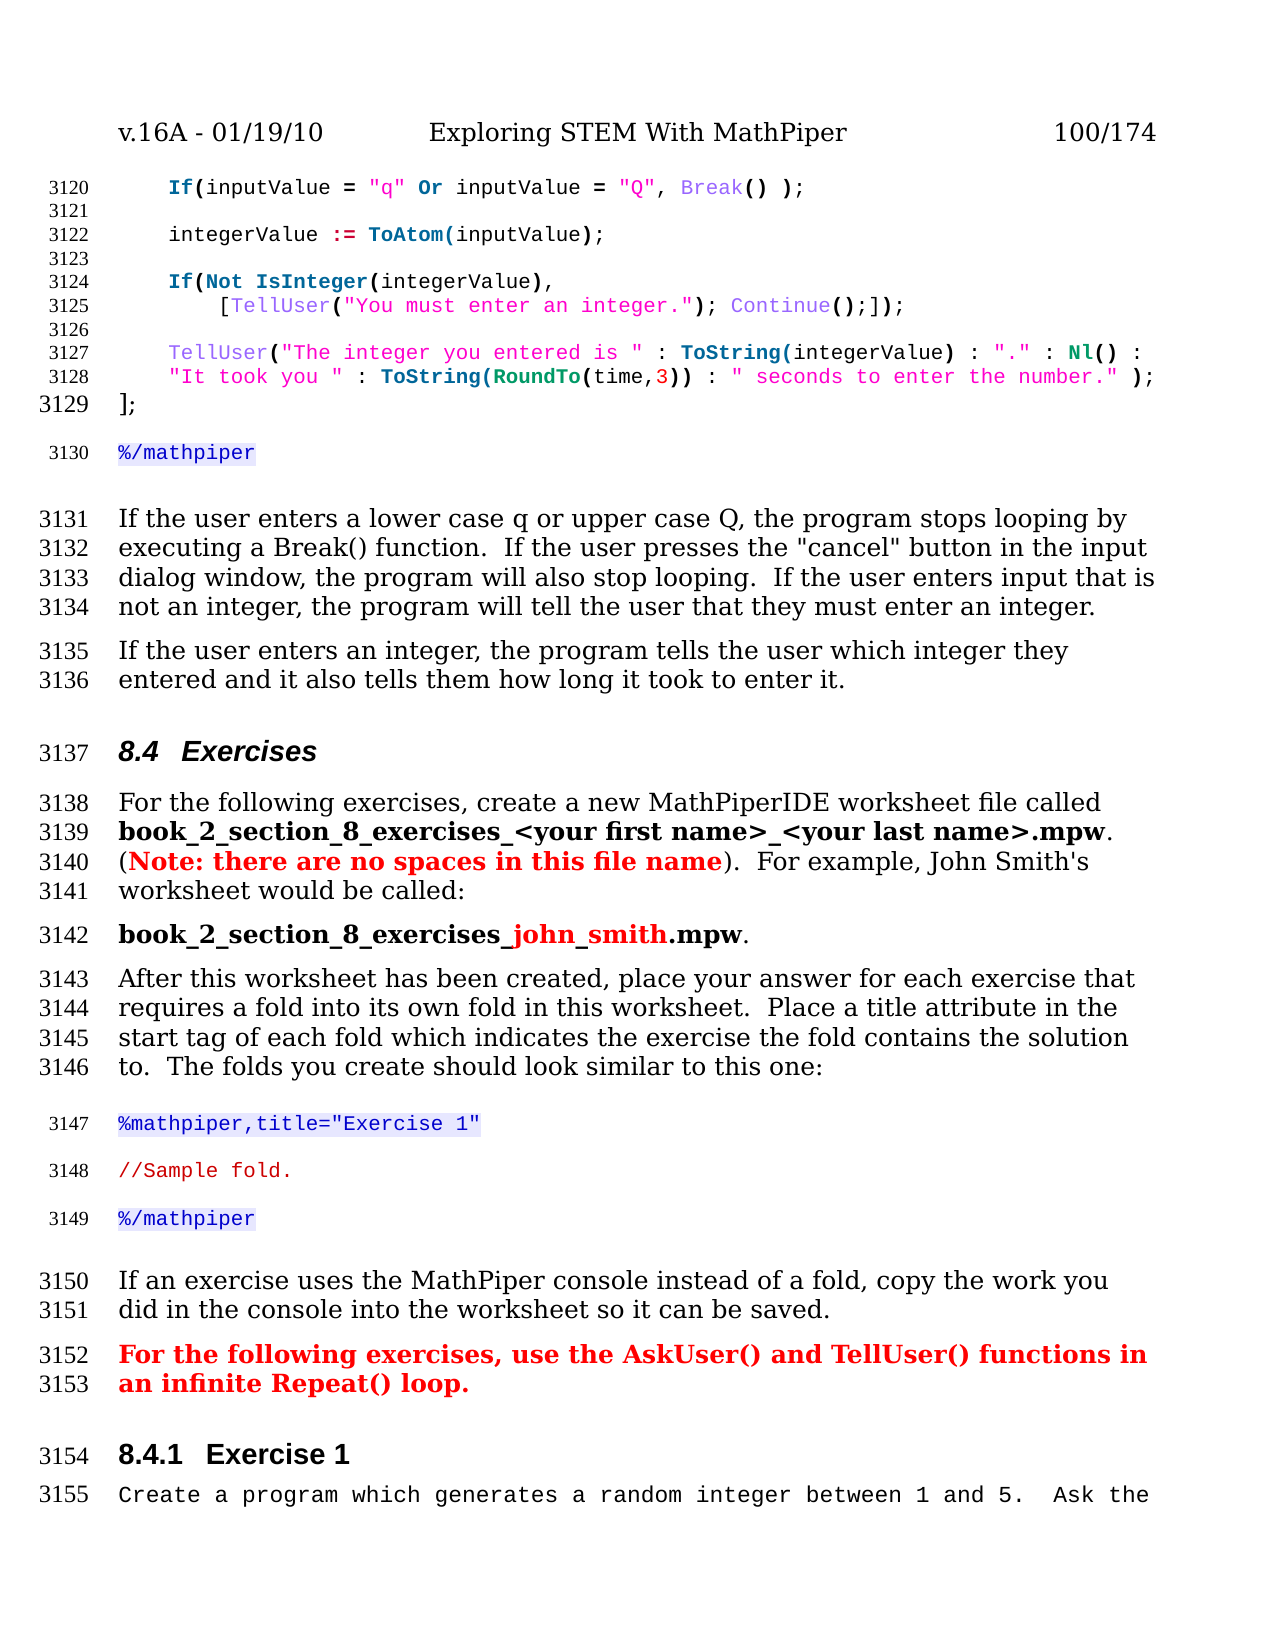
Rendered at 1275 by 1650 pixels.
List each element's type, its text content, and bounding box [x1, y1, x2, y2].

text For the following exercises, create a new MathPiperIDE worksheet file called book_2_section_8_exercises_<your first name>_<your last name>.mpw. (Note: there are no spaces in this file name). For example, John Smith's worksheet would be called: [118, 788, 1157, 905]
text ]; [118, 389, 1157, 419]
text [TellUser("You must enter an integer."); Continue();]); [118, 295, 1157, 319]
text %mathpiper,title="Exercise 1" [118, 1113, 1157, 1137]
text integerValue := ToAtom(inputValue); [118, 224, 1157, 248]
text After this worksheet has been created, place your answer for each exercise that requires a fold into its own fold in this worksheet. Place a title attribute in the start tag of each fold which indicates the exercise the fold contains the solution to. The folds you create should look similar to this one: [118, 964, 1157, 1081]
text book_2_section_8_exercises_john_smith.mpw. [118, 920, 1157, 949]
text //Sample fold. [118, 1160, 1157, 1184]
subtitle Exercises [118, 733, 1157, 767]
subtitle Exercise 1 [118, 1437, 1157, 1471]
text "It took you " : ToString(RoundTo(time,3)) : " seconds to enter the number." ); [118, 366, 1157, 389]
text Create a program which generates a random integer between 1 and 5. Ask the [118, 1483, 1157, 1509]
text If the user enters an integer, the program tells the user which integer they entered and it also tells them how long it took to enter it. [118, 636, 1157, 694]
text TellUser("The integer you entered is " : ToString(integerValue) : "." : Nl() : [118, 342, 1157, 366]
text If(Not IsInteger(integerValue), [118, 271, 1157, 295]
text If an exercise uses the MathPiper console instead of a fold, copy the work you did in the console into the worksheet so it can be saved. [118, 1266, 1157, 1324]
text %/mathpiper [118, 442, 1157, 466]
text If the user enters a lower case q or upper case Q, the program stops looping by executing a Break() function. If the user presses the "cancel" button in the input dialog window, the program will also stop looping. If the user enters input that is not an integer, the program will tell the user that they must enter an integer. [118, 504, 1157, 621]
text If(inputValue = "q" Or inputValue = "Q", Break() ); [118, 177, 1157, 200]
text For the following exercises, use the AskUser() and TellUser() functions in an infinite Repeat() loop. [118, 1339, 1157, 1398]
text %/mathpiper [118, 1208, 1157, 1231]
